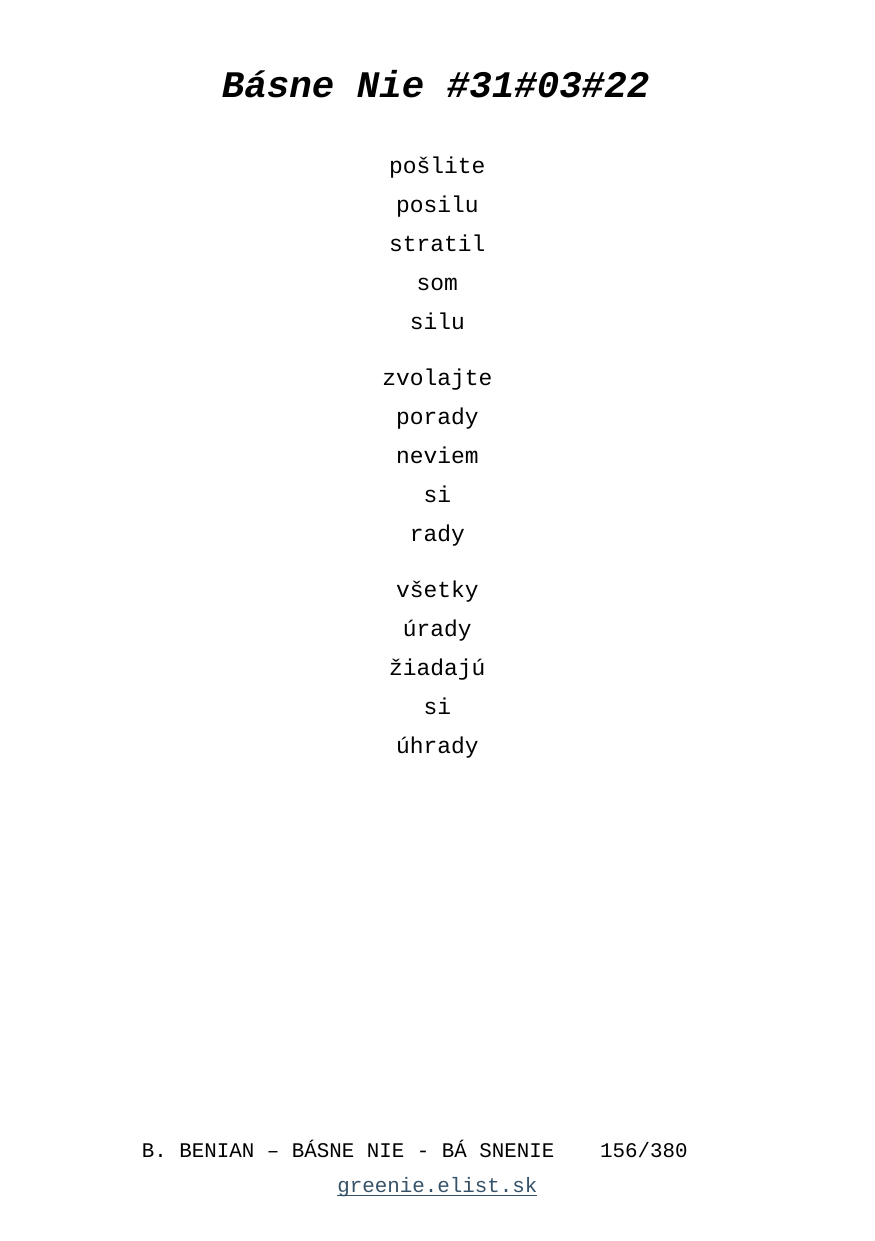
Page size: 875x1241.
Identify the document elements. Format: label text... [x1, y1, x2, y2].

text pošlite posilu stratil som silu [41, 155, 833, 336]
subtitle Básne Nie #31#03#22 [41, 66, 833, 109]
text všetky úrady žiadajú si úhrady [41, 579, 833, 760]
text zvolajte porady neviem si rady [41, 367, 833, 548]
